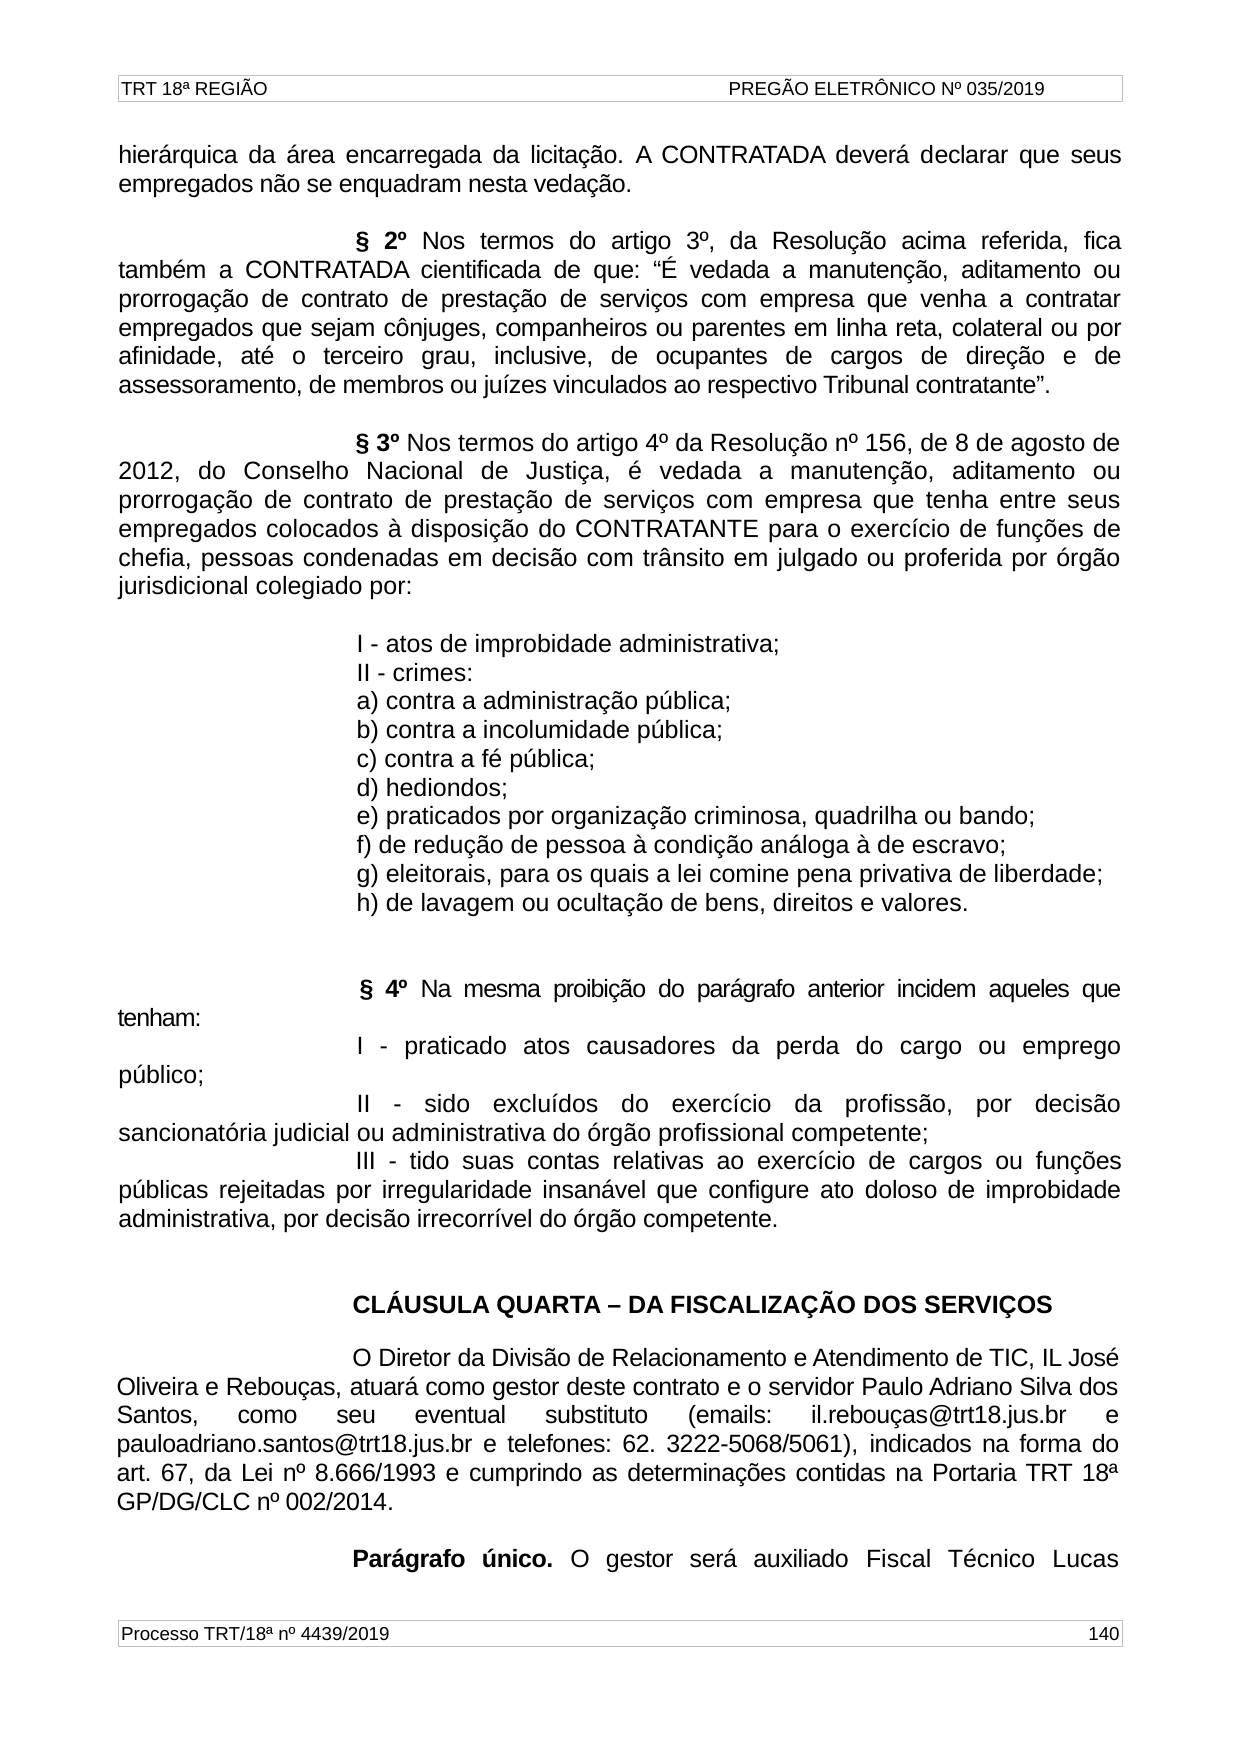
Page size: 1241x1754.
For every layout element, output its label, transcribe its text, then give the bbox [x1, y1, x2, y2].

text II - sido excluídos do exercício da profissão, por decisão sancionatória judicial ou administrativa do órgão profissional competente; [118, 1089, 1122, 1146]
text Parágrafo único. O gestor será auxiliado Fiscal Técnico Lucas [116, 1543, 1119, 1572]
text § 4º Na mesma proibição do parágrafo anterior incidem aqueles que tenham: [117, 974, 1122, 1031]
text h) de lavagem ou ocultação de bens, direitos e valores. [119, 887, 1122, 916]
text a) contra a administração pública; [119, 686, 1122, 715]
text e) praticados por organização criminosa, quadrilha ou bando; [119, 801, 1122, 830]
text O Diretor da Divisão de Relacionamento e Atendimento de TIC, IL José Oliveira e Rebouças, atuará como gestor deste contrato e o servidor Paulo Adriano Silva dos Santos, como seu eventual substituto (emails: il.rebouças@trt18.jus.br e pauloadriano.santos@trt18.jus.br e telefones: 62. 3222-5068/5061), indicados na forma do art. 67, da Lei nº 8.666/1993 e cumprindo as determinações contidas na Portaria TRT 18ª GP/DG/CLC nº 002/2014. [116, 1343, 1119, 1515]
text hierárquica da área encarregada da licitação. A CONTRATADA deverá declarar que seus empregados não se enquadram nesta vedação. [118, 140, 1122, 197]
text § 2º Nos termos do artigo 3º, da Resolução acima referida, fica também a CONTRATADA cientificada de que: “É vedada a manutenção, aditamento ou prorrogação de contrato de prestação de serviços com empresa que venha a contratar empregados que sejam cônjuges, companheiros ou parentes em linha reta, colateral ou por afinidade, até o terceiro grau, inclusive, de ocupantes de cargos de direção e de assessoramento, de membros ou juízes vinculados ao respectivo Tribunal contratante”. [118, 226, 1122, 399]
text b) contra a incolumidade pública; [119, 715, 1122, 744]
text d) hediondos; [119, 772, 1122, 801]
text I - praticado atos causadores da perda do cargo ou emprego público; [118, 1031, 1122, 1089]
text § 3º Nos termos do artigo 4º da Resolução nº 156, de 8 de agosto de 2012, do Conselho Nacional de Justiça, é vedada a manutenção, aditamento ou prorrogação de contrato de prestação de serviços com empresa que tenha entre seus empregados colocados à disposição do CONTRATANTE para o exercício de funções de chefia, pessoas condenadas em decisão com trânsito em julgado ou proferida por órgão jurisdicional colegiado por: [118, 427, 1122, 600]
text II - crimes: [119, 657, 1122, 686]
text g) eleitorais, para os quais a lei comine pena privativa de liberdade; [119, 859, 1122, 887]
text f) de redução de pessoa à condição análoga à de escravo; [119, 830, 1122, 859]
text c) contra a fé pública; [119, 744, 1122, 772]
text I - atos de improbidade administrativa; [119, 629, 1122, 657]
text III - tido suas contas relativas ao exercício de cargos ou funções públicas rejeitadas por irregularidade insanável que configure ato doloso de improbidade administrativa, por decisão irrecorrível do órgão competente. [118, 1146, 1122, 1232]
text CLÁUSULA QUARTA – DA FISCALIZAÇÃO DOS SERVIÇOS [118, 1290, 1122, 1319]
